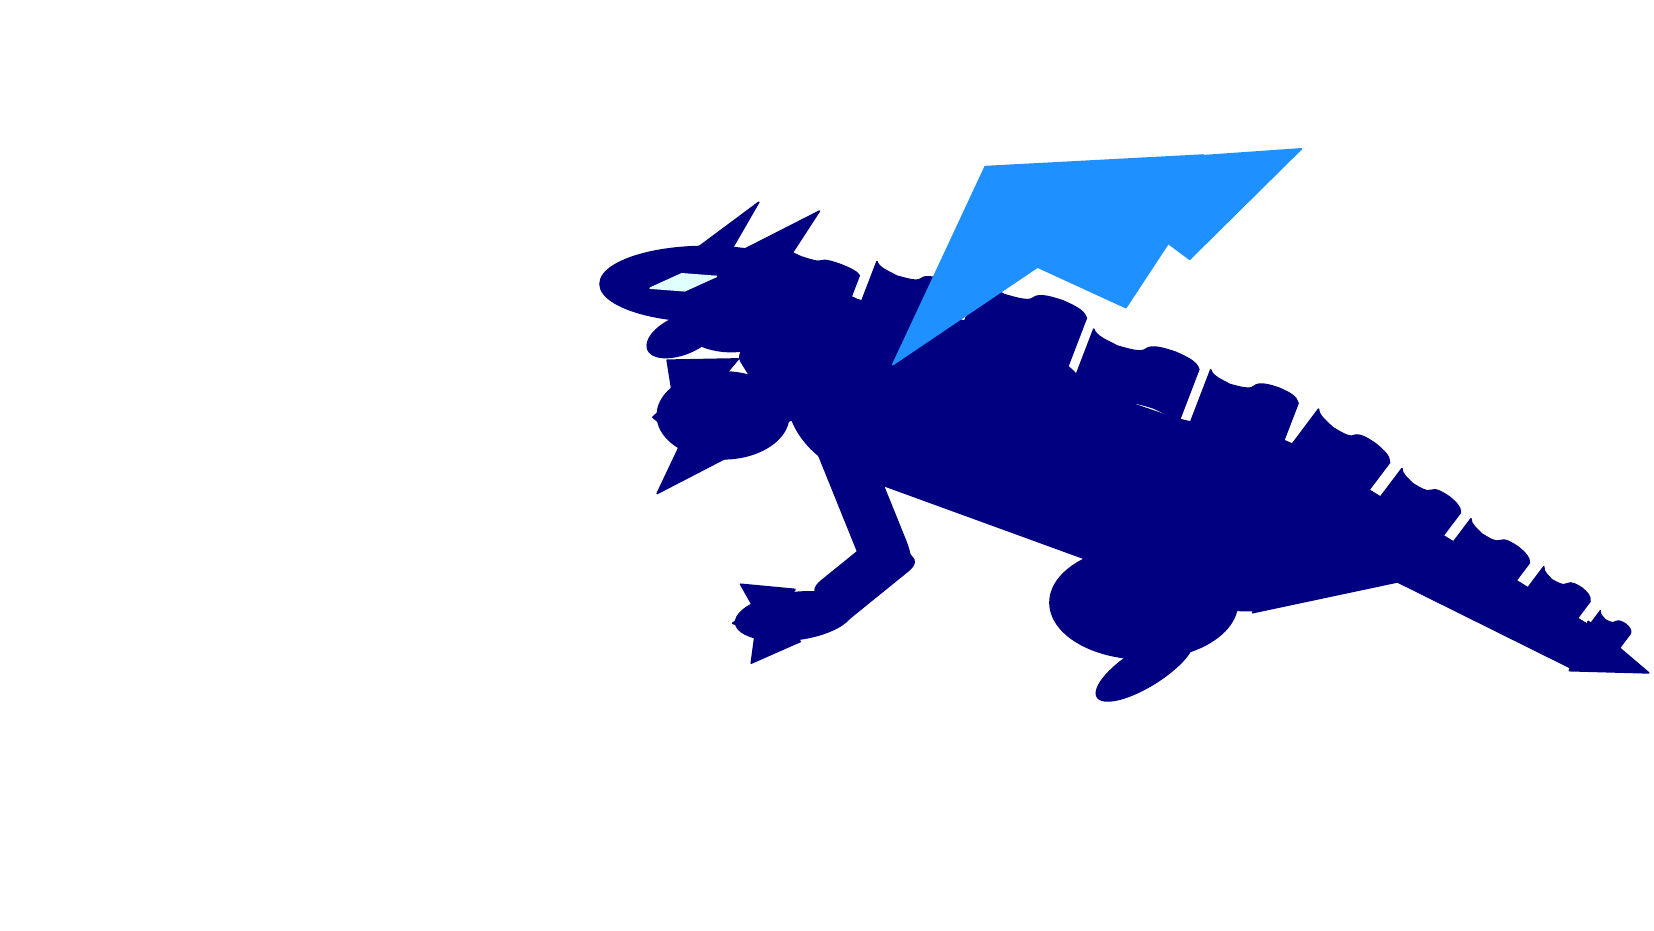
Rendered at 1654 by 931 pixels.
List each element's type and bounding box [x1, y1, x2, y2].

text_box [600, 148, 1649, 701]
